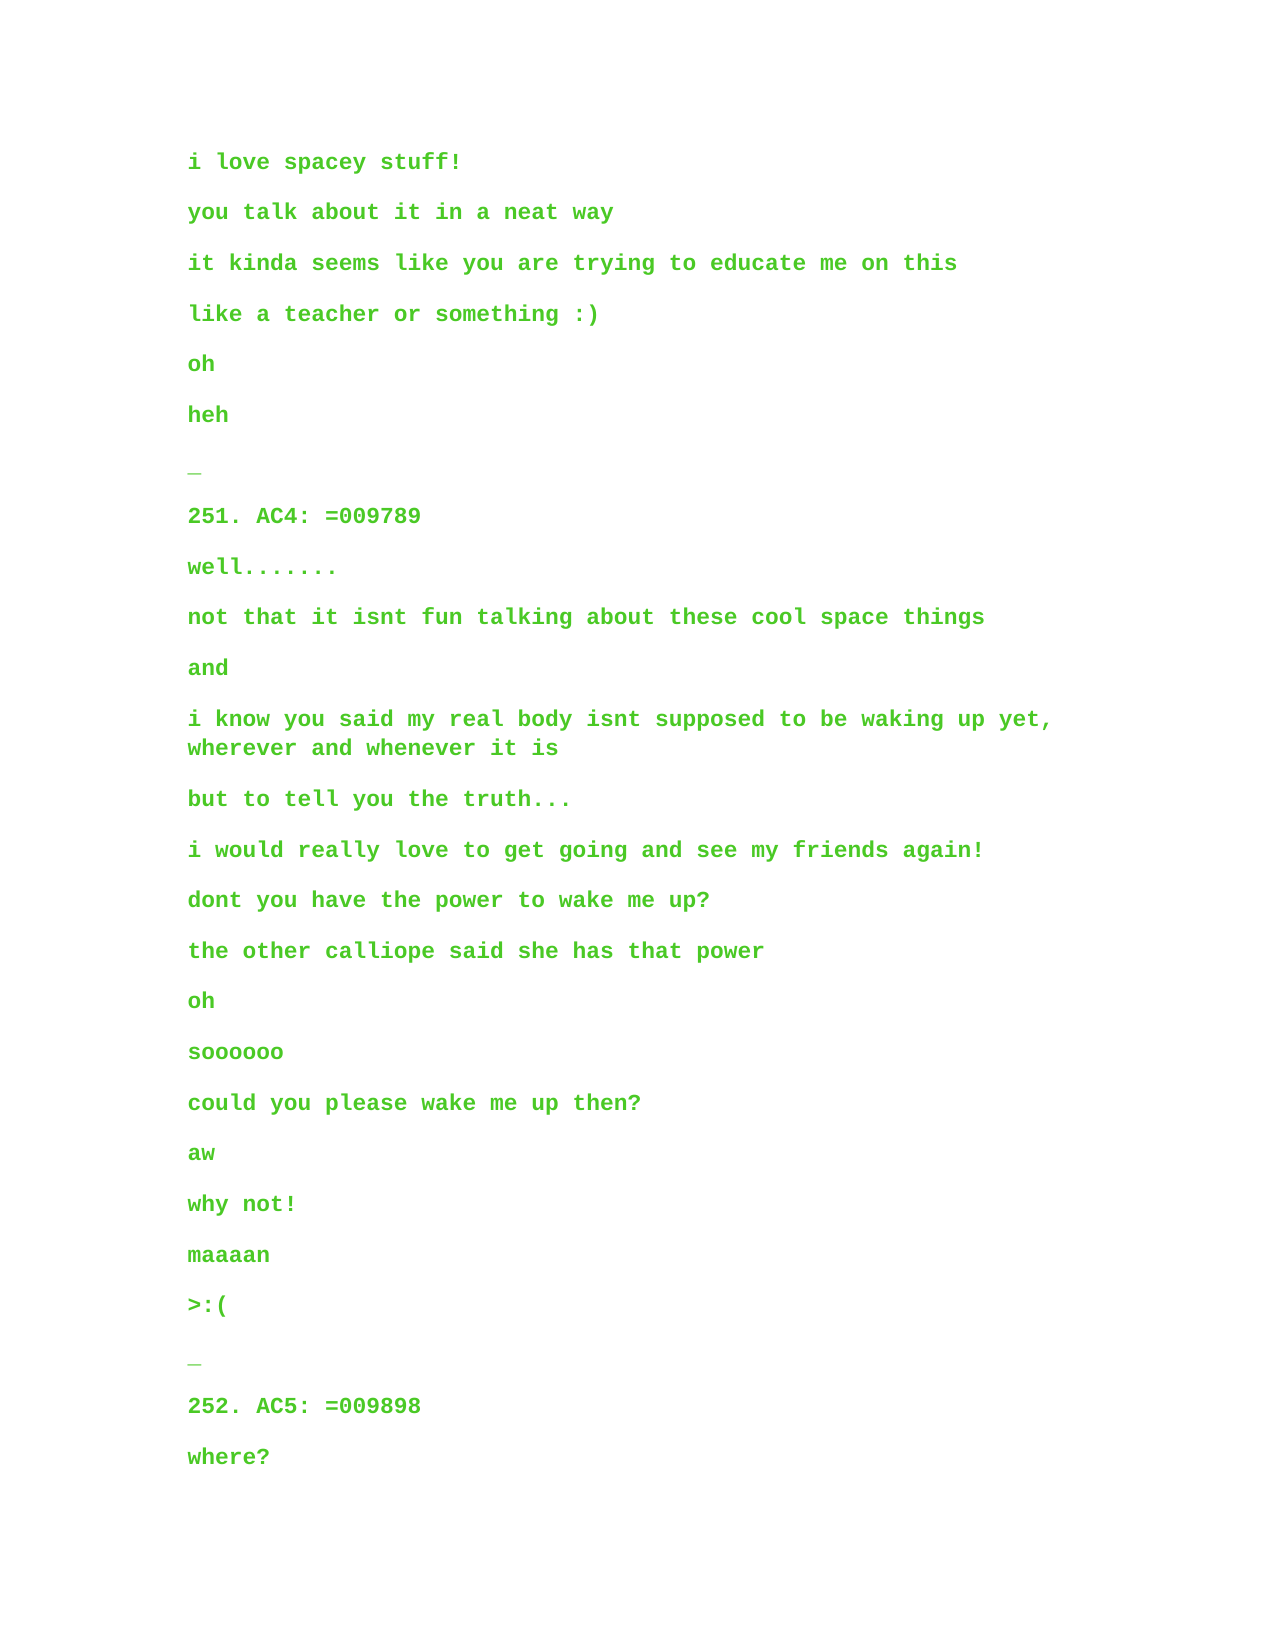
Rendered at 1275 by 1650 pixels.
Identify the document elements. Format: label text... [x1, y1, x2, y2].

text where? [187, 1445, 1087, 1471]
text i love spacey stuff! [187, 150, 1087, 176]
text heh [187, 403, 1087, 429]
text could you please wake me up then? [187, 1091, 1087, 1117]
text i would really love to get going and see my friends again! [187, 838, 1087, 864]
text i know you said my real body isnt supposed to be waking up yet, wherever and whenever it is [187, 707, 1087, 763]
text it kinda seems like you are trying to educate me on this [187, 251, 1087, 277]
text _ [187, 1344, 1087, 1370]
text oh [187, 990, 1087, 1016]
text well....... [187, 555, 1087, 581]
text dont you have the power to wake me up? [187, 888, 1087, 914]
text 251. AC4: =009789 [187, 504, 1087, 530]
text not that it isnt fun talking about these cool space things [187, 606, 1087, 632]
text 252. AC5: =009898 [187, 1395, 1087, 1421]
text maaaan [187, 1243, 1087, 1269]
text you talk about it in a neat way [187, 201, 1087, 227]
text the other calliope said she has that power [187, 939, 1087, 965]
text why not! [187, 1192, 1087, 1218]
text _ [187, 454, 1087, 480]
text aw [187, 1142, 1087, 1168]
text soooooo [187, 1040, 1087, 1066]
text >:( [187, 1293, 1087, 1319]
text oh [187, 352, 1087, 378]
text like a teacher or something :) [187, 302, 1087, 328]
text and [187, 656, 1087, 682]
text but to tell you the truth... [187, 787, 1087, 813]
